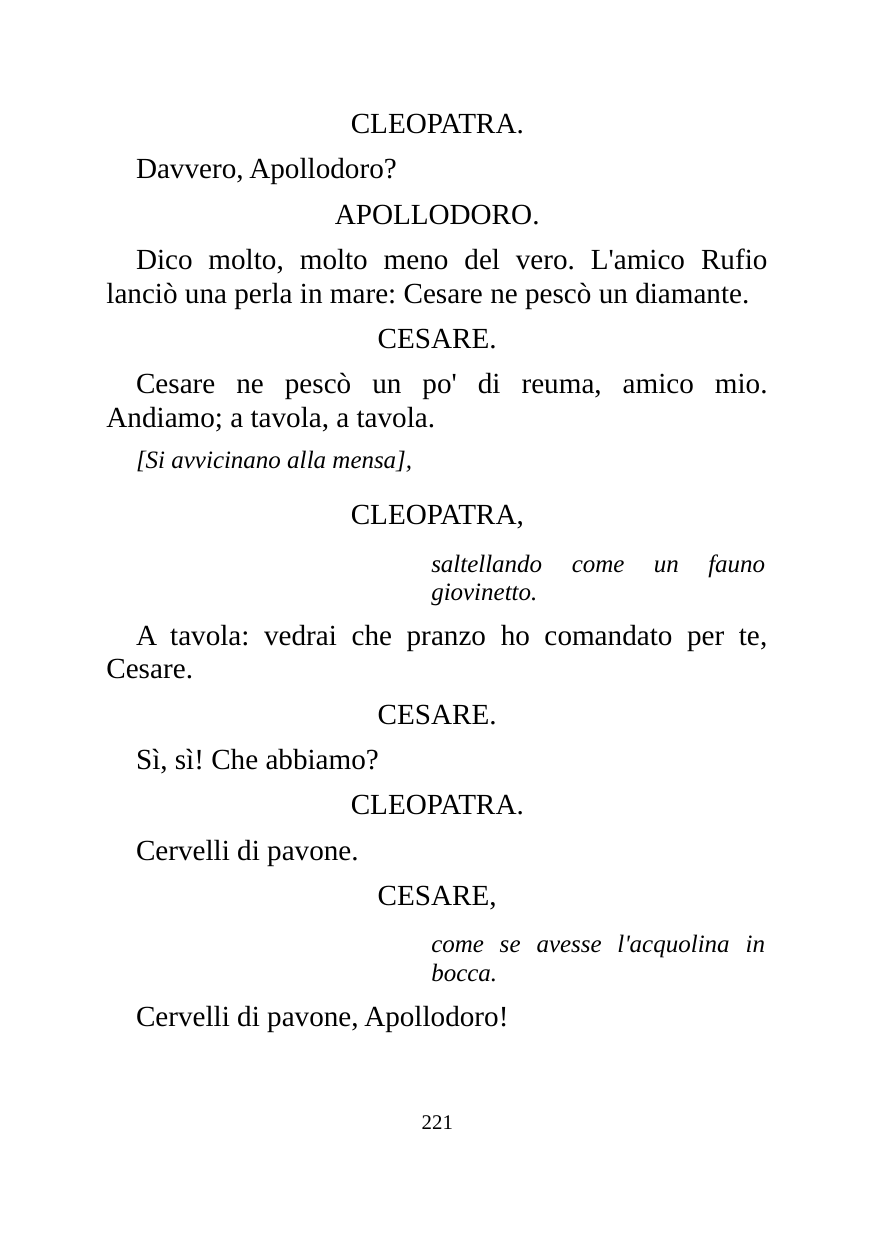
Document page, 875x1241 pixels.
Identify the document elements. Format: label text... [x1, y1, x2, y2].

text CESARE. [106, 697, 768, 730]
text come se avesse l'acquolina in bocca. [431, 929, 768, 987]
text Cervelli di pavone. [106, 833, 768, 866]
text Cesare ne pescò un po' di reuma, amico mio. Andiamo; a tavola, a tavola. [106, 366, 768, 433]
text CESARE. [106, 321, 768, 354]
text CLEOPATRA, [106, 497, 768, 531]
text Cervelli di pavone, Apollodoro! [106, 999, 768, 1032]
text [Si avvicinano alla mensa], [106, 445, 768, 474]
text CLEOPATRA. [106, 787, 768, 821]
text Davvero, Apollodoro? [106, 152, 768, 185]
text A tavola: vedrai che pranzo ho comandato per te, Cesare. [106, 618, 768, 685]
text Sì, sì! Che abbiamo? [106, 742, 768, 776]
text CLEOPATRA. [106, 106, 768, 140]
text Dico molto, molto meno del vero. L'amico Rufio lanciò una perla in mare: Cesare ne pescò un diamante. [106, 242, 768, 309]
text saltellando come un fauno giovinetto. [431, 549, 768, 606]
text CESARE, [106, 878, 768, 912]
text APOLLODORO. [106, 197, 768, 230]
